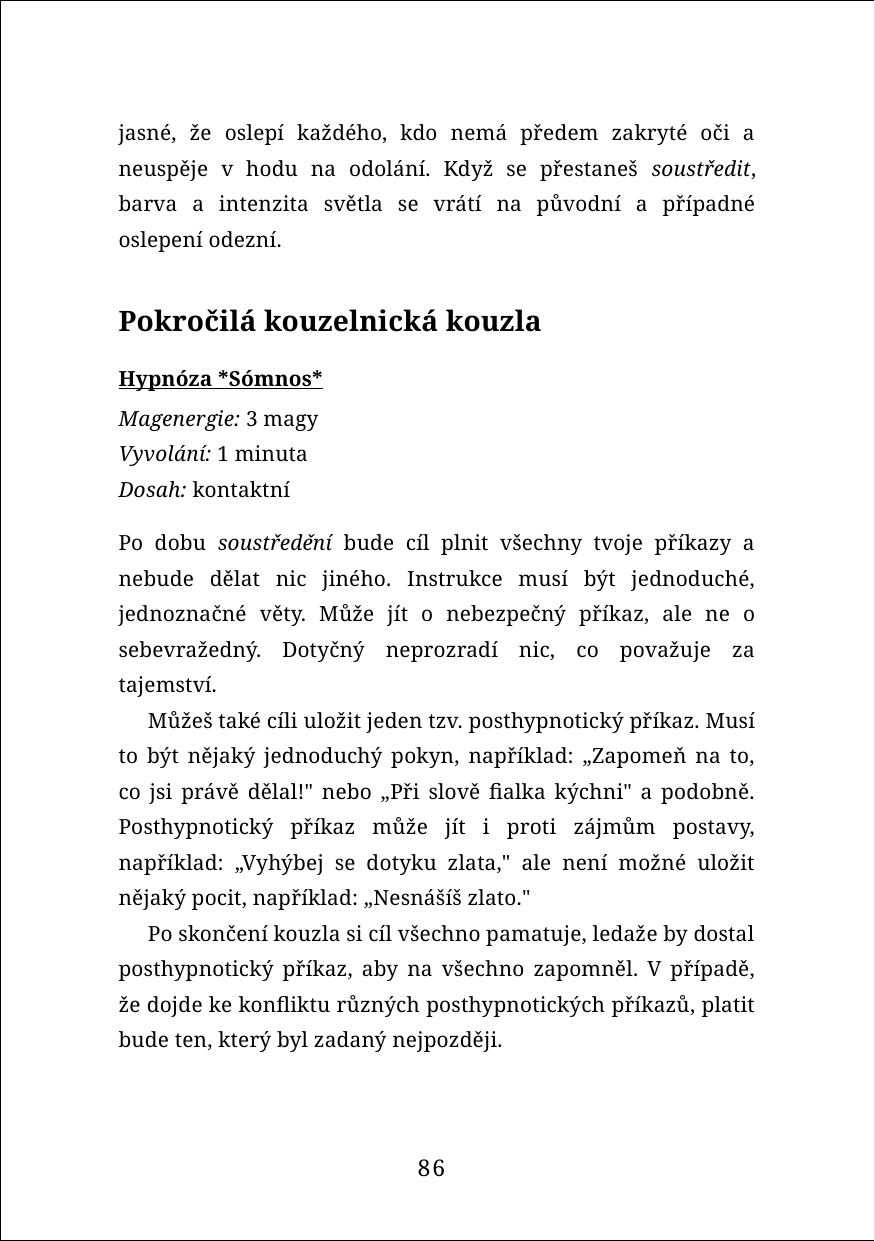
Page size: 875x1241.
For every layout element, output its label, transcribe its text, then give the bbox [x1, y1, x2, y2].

text Magenergie: 3 magy Vyvolání: 1 minuta Dosah: kontaktní [118, 404, 756, 503]
text jasné, že oslepí každého, kdo nemá předem zakryté oči a neuspěje v hodu na odolání. Když se přestaneš soustředit, barva a intenzita světla se vrátí na původní a případné oslepení odezní. [118, 118, 756, 253]
subtitle Pokročilá kouzelnická kouzla [118, 302, 756, 340]
subtitle Hypnóza *Sómnos* [118, 364, 756, 392]
text Po dobu soustředění bude cíl plnit všechny tvoje příkazy a nebude dělat nic jiného. Instrukce musí být jednoduché, jednoznačné věty. Může jít o nebezpečný příkaz, ale ne o sebevražedný. Dotyčný neprozradí nic, co považuje za tajemství. Můžeš také cíli uložit jeden tzv. posthypnotický příkaz. Musí to být nějaký jednoduchý pokyn, například: „Zapomeň na to, co jsi právě dělal!" nebo „Při slově fialka kýchni" a podobně. Posthypnotický příkaz může jít i proti zájmům postavy, například: „Vyhýbej se dotyku zlata," ale není možné uložit nějaký pocit, například: „Nesnášíš zlato." Po skončení kouzla si cíl všechno pamatuje, ledaže by dostal posthypnotický příkaz, aby na všechno zapomněl. V případě, že dojde ke konfliktu různých posthypnotických příkazů, platit bude ten, který byl zadaný nejpozději. [118, 528, 756, 1054]
